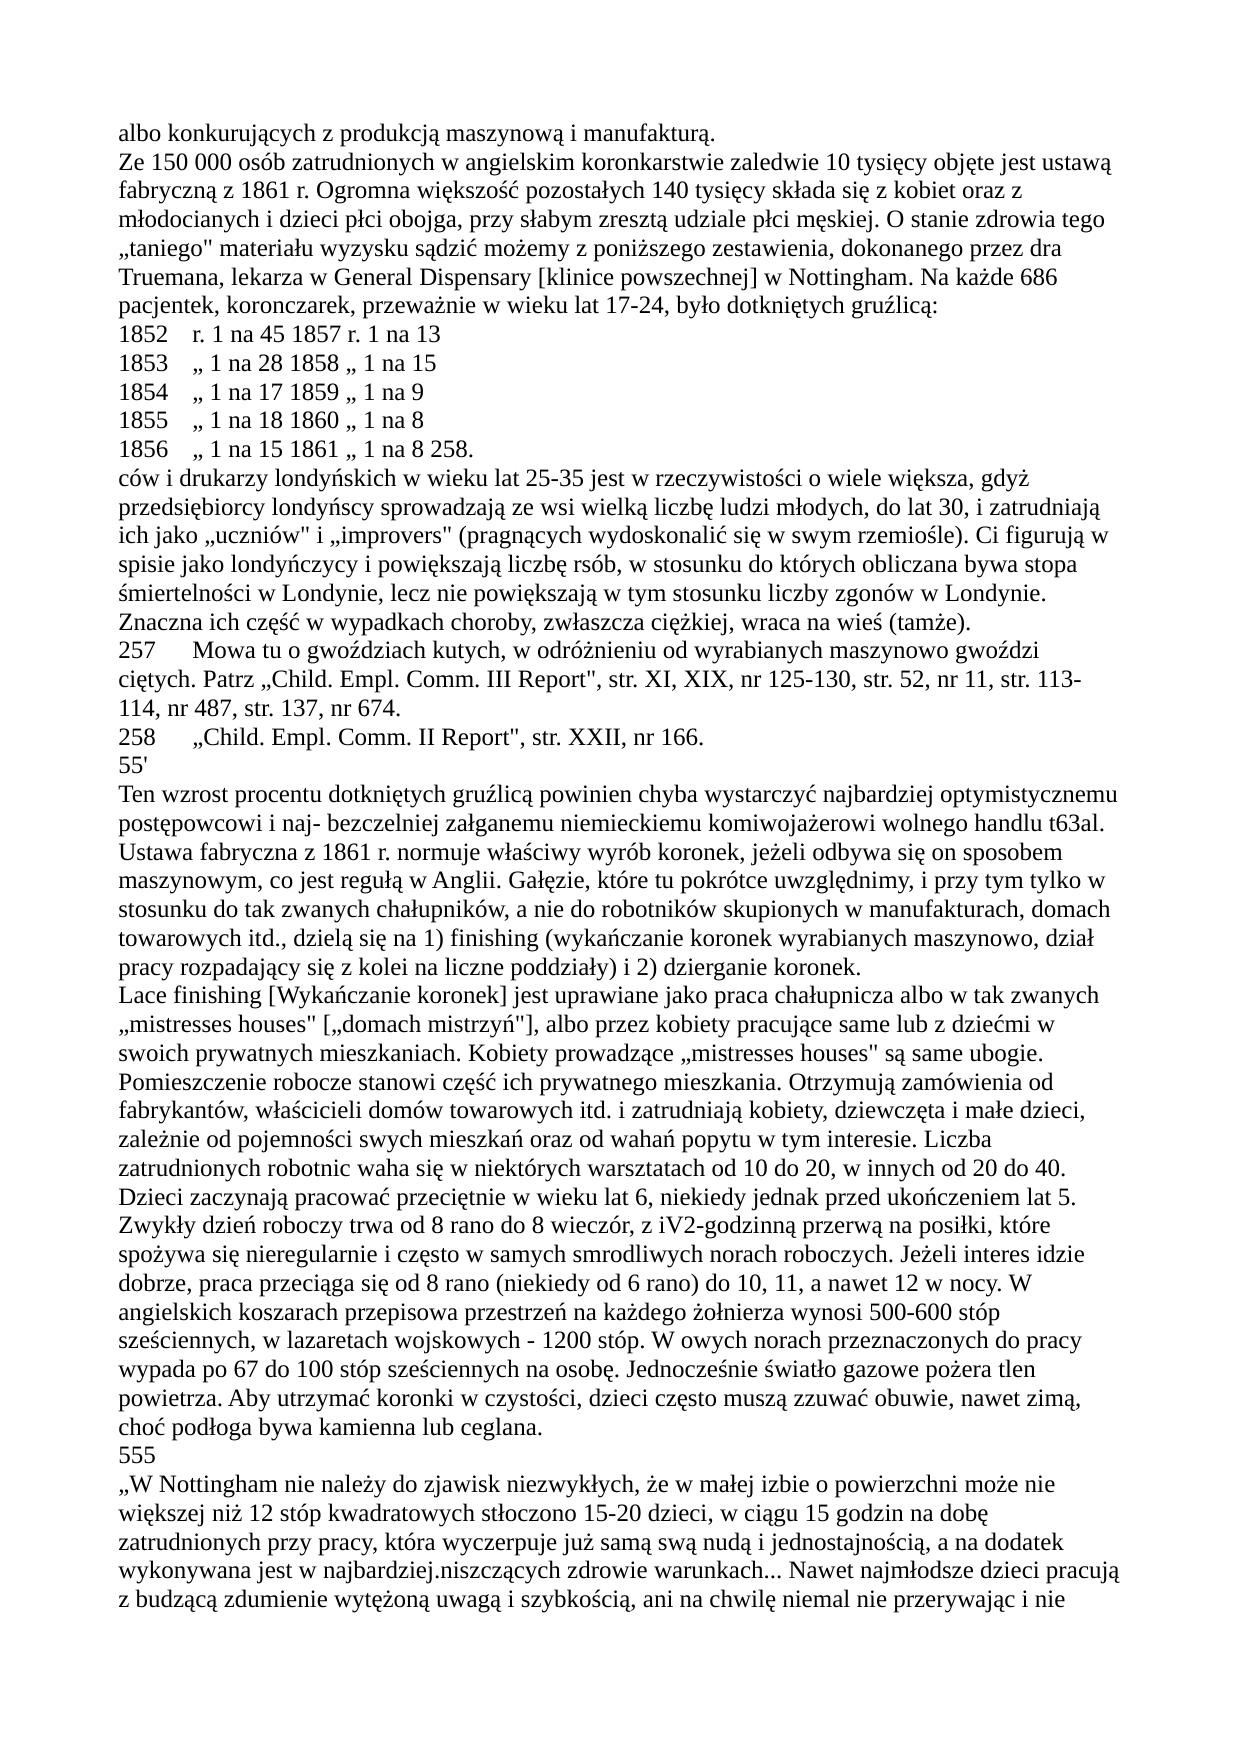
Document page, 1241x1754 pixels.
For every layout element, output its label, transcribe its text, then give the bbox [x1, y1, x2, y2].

text ców i drukarzy londyńskich w wieku lat 25-35 jest w rzeczywistości o wiele większa, gdyż przedsiębiorcy londyńscy sprowadzają ze wsi wielką liczbę ludzi młodych, do lat 30, i zatrudniają ich jako „uczniów" i „improvers" (pragnących wydoskonalić się w swym rzemiośle). Ci figurują w spisie jako londyńczycy i powiększają liczbę rsób, w stosunku do których obliczana bywa stopa śmiertelności w Londynie, lecz nie powiększają w tym stosunku liczby zgonów w Londynie. Znaczna ich część w wypadkach choroby, zwłaszcza ciężkiej, wraca na wieś (tamże). [118, 463, 1122, 636]
text 1856 „ 1 na 15 1861 „ 1 na 8 258. [118, 434, 1122, 463]
text 1855 „ 1 na 18 1860 „ 1 na 8 [118, 406, 1122, 434]
text Lace finishing [Wykańczanie koronek] jest uprawiane jako praca chałupnicza albo w tak zwanych „mistresses houses" [„domach mistrzyń"], albo przez kobiety pracujące same lub z dziećmi w swoich prywatnych mieszkaniach. Kobiety prowadzące „mistresses houses" są same ubogie. Pomieszczenie robocze stanowi część ich prywatnego mieszkania. Otrzymują zamówienia od fabrykantów, właścicieli domów towarowych itd. i zatrudniają kobiety, dziewczęta i małe dzieci, zależnie od pojemności swych mieszkań oraz od wahań popytu w tym interesie. Liczba zatrudnionych robotnic waha się w niektórych warsztatach od 10 do 20, w innych od 20 do 40. Dzieci zaczynają pracować przeciętnie w wieku lat 6, niekiedy jednak przed ukończeniem lat 5. Zwykły dzień roboczy trwa od 8 rano do 8 wieczór, z iV2-godzinną przerwą na posiłki, które spożywa się nieregularnie i często w samych smrodliwych norach roboczych. Jeżeli interes idzie dobrze, praca przeciąga się od 8 rano (niekiedy od 6 rano) do 10, 11, a nawet 12 w nocy. W angielskich koszarach przepisowa przestrzeń na każdego żołnierza wynosi 500-600 stóp sześciennych, w lazaretach wojskowych - 1200 stóp. W owych norach przeznaczonych do pracy wypada po 67 do 100 stóp sześciennych na osobę. Jednocześnie światło gazowe pożera tlen powietrza. Aby utrzymać koronki w czystości, dzieci często muszą zzuwać obuwie, nawet zimą, choć podłoga bywa kamienna lub ceglana. [118, 981, 1122, 1441]
text 1853 „ 1 na 28 1858 „ 1 na 15 [118, 348, 1122, 377]
text Ustawa fabryczna z 1861 r. normuje właściwy wyrób koronek, jeżeli odbywa się on sposobem maszynowym, co jest regułą w Anglii. Gałęzie, które tu pokrótce uwzględnimy, i przy tym tylko w stosunku do tak zwanych chałupników, a nie do robotników skupionych w manufakturach, domach towarowych itd., dzielą się na 1) finishing (wykańczanie koronek wyrabianych maszynowo, dział pracy rozpadający się z kolei na liczne poddziały) i 2) dzierganie koronek. [118, 837, 1122, 981]
text Ze 150 000 osób zatrudnionych w angielskim koronkarstwie zaledwie 10 tysięcy objęte jest ustawą fabryczną z 1861 r. Ogromna większość pozostałych 140 tysięcy składa się z kobiet oraz z młodocianych i dzieci płci obojga, przy słabym zresztą udziale płci męskiej. O stanie zdrowia tego „taniego" materiału wyzysku sądzić możemy z poniższego zestawienia, dokonanego przez dra Truemana, lekarza w General Dispensary [klinice powszechnej] w Nottingham. Na każde 686 pacjentek, koronczarek, przeważnie w wieku lat 17-24, było dotkniętych gruźlicą: [118, 147, 1122, 319]
text „W Nottingham nie należy do zjawisk niezwykłych, że w małej izbie o powierzchni może nie większej niż 12 stóp kwadratowych stłoczono 15-20 dzieci, w ciągu 15 godzin na dobę zatrudnionych przy pracy, która wyczerpuje już samą swą nudą i jednostajnością, a na dodatek wykonywana jest w najbardziej.niszczących zdrowie warunkach... Nawet najmłodsze dzieci pracują z budzącą zdumienie wytężoną uwagą i szybkością, ani na chwilę niemal nie przerywając i nie [118, 1469, 1122, 1613]
text Ten wzrost procentu dotkniętych gruźlicą powinien chyba wystarczyć najbardziej optymistycznemu postępowcowi i naj- bezczelniej załganemu niemieckiemu komiwojażerowi wolnego handlu t63al. [118, 779, 1122, 837]
text 1854 „ 1 na 17 1859 „ 1 na 9 [118, 377, 1122, 406]
text albo konkurujących z produkcją maszynową i manufakturą. [118, 118, 1122, 147]
text 257 Mowa tu o gwoździach kutych, w odróżnieniu od wyrabianych maszynowo gwoździ ciętych. Patrz „Child. Empl. Comm. III Report", str. XI, XIX, nr 125-130, str. 52, nr 11, str. 113-114, nr 487, str. 137, nr 674. [118, 636, 1122, 722]
text 555 [118, 1441, 1122, 1469]
text 258 „Child. Empl. Comm. II Report", str. XXII, nr 166. [118, 722, 1122, 751]
text 55' [118, 751, 1122, 779]
text 1852 r. 1 na 45 1857 r. 1 na 13 [118, 319, 1122, 348]
